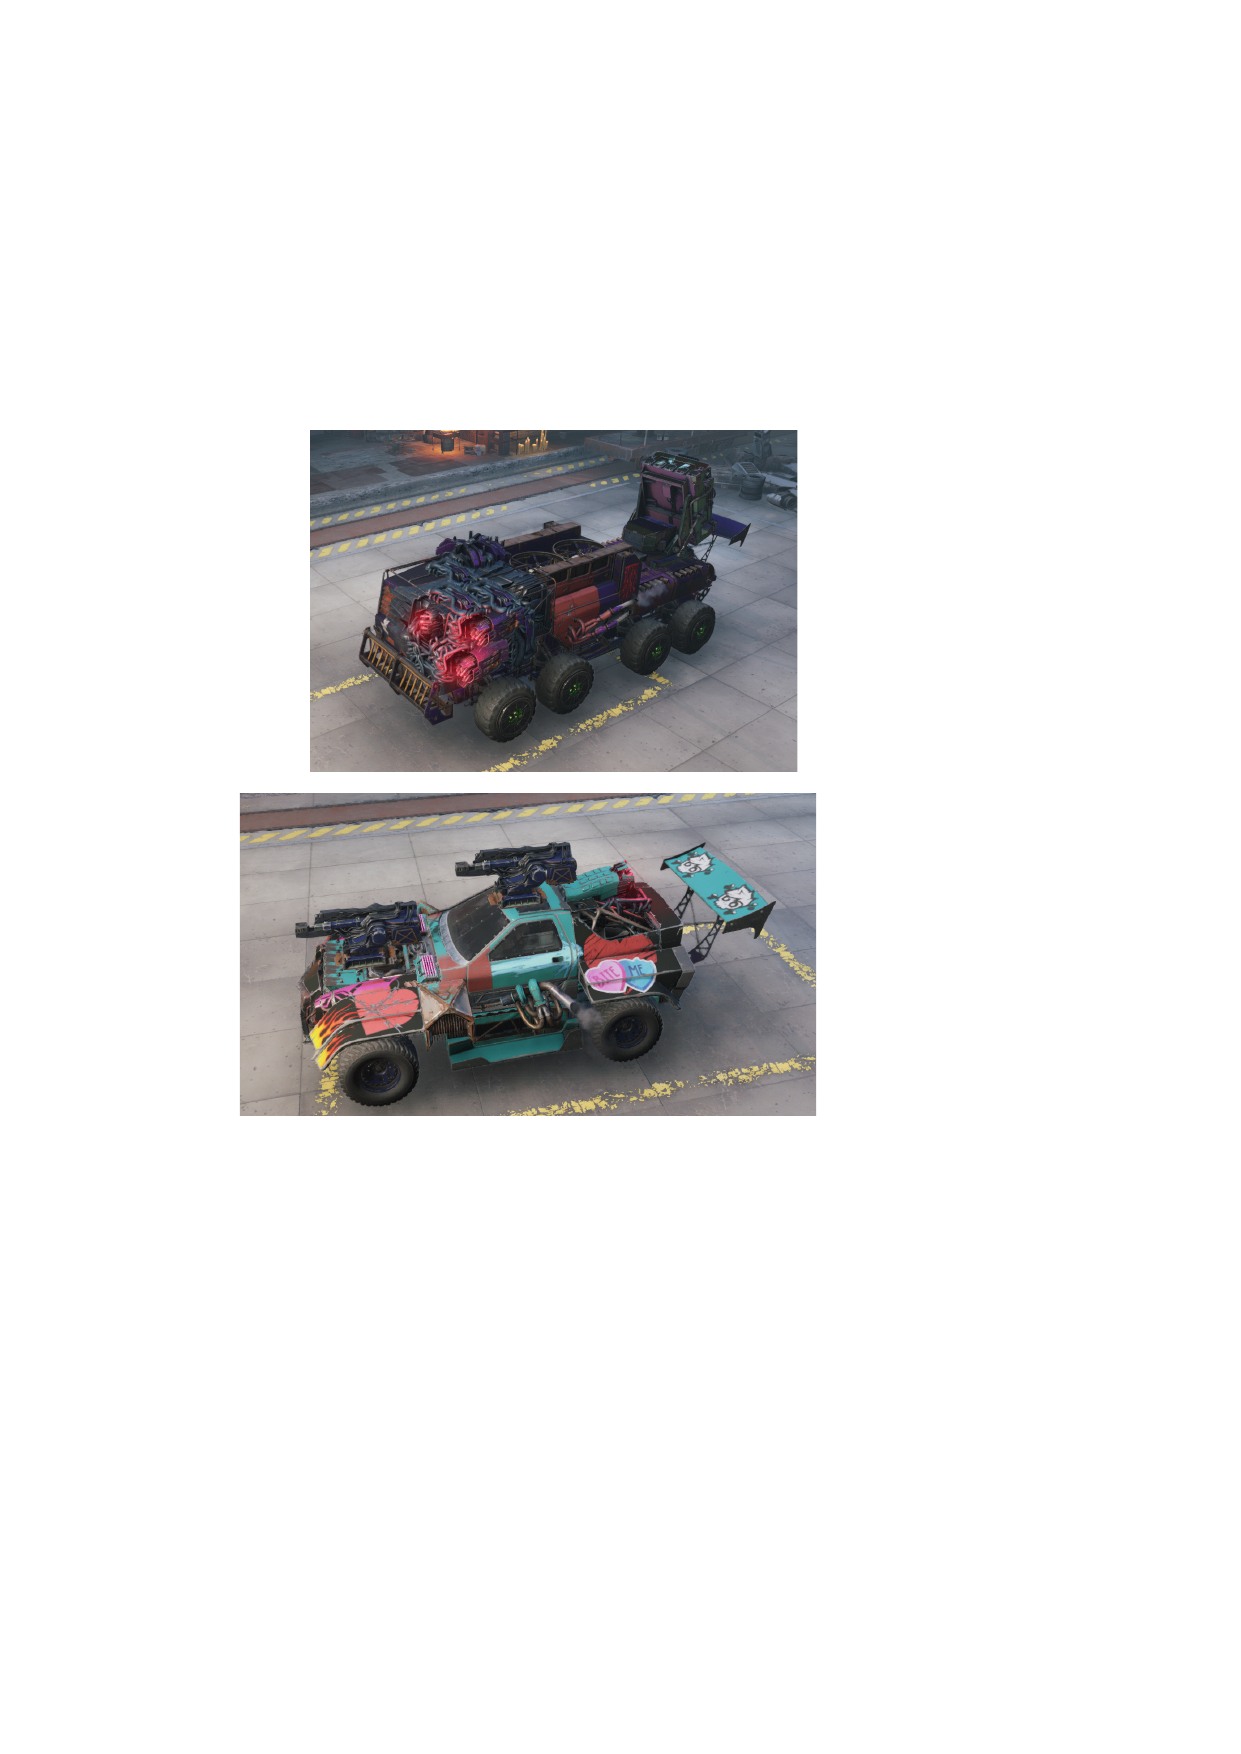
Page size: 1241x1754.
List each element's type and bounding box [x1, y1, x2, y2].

picture [239, 793, 817, 1116]
picture [310, 430, 798, 772]
